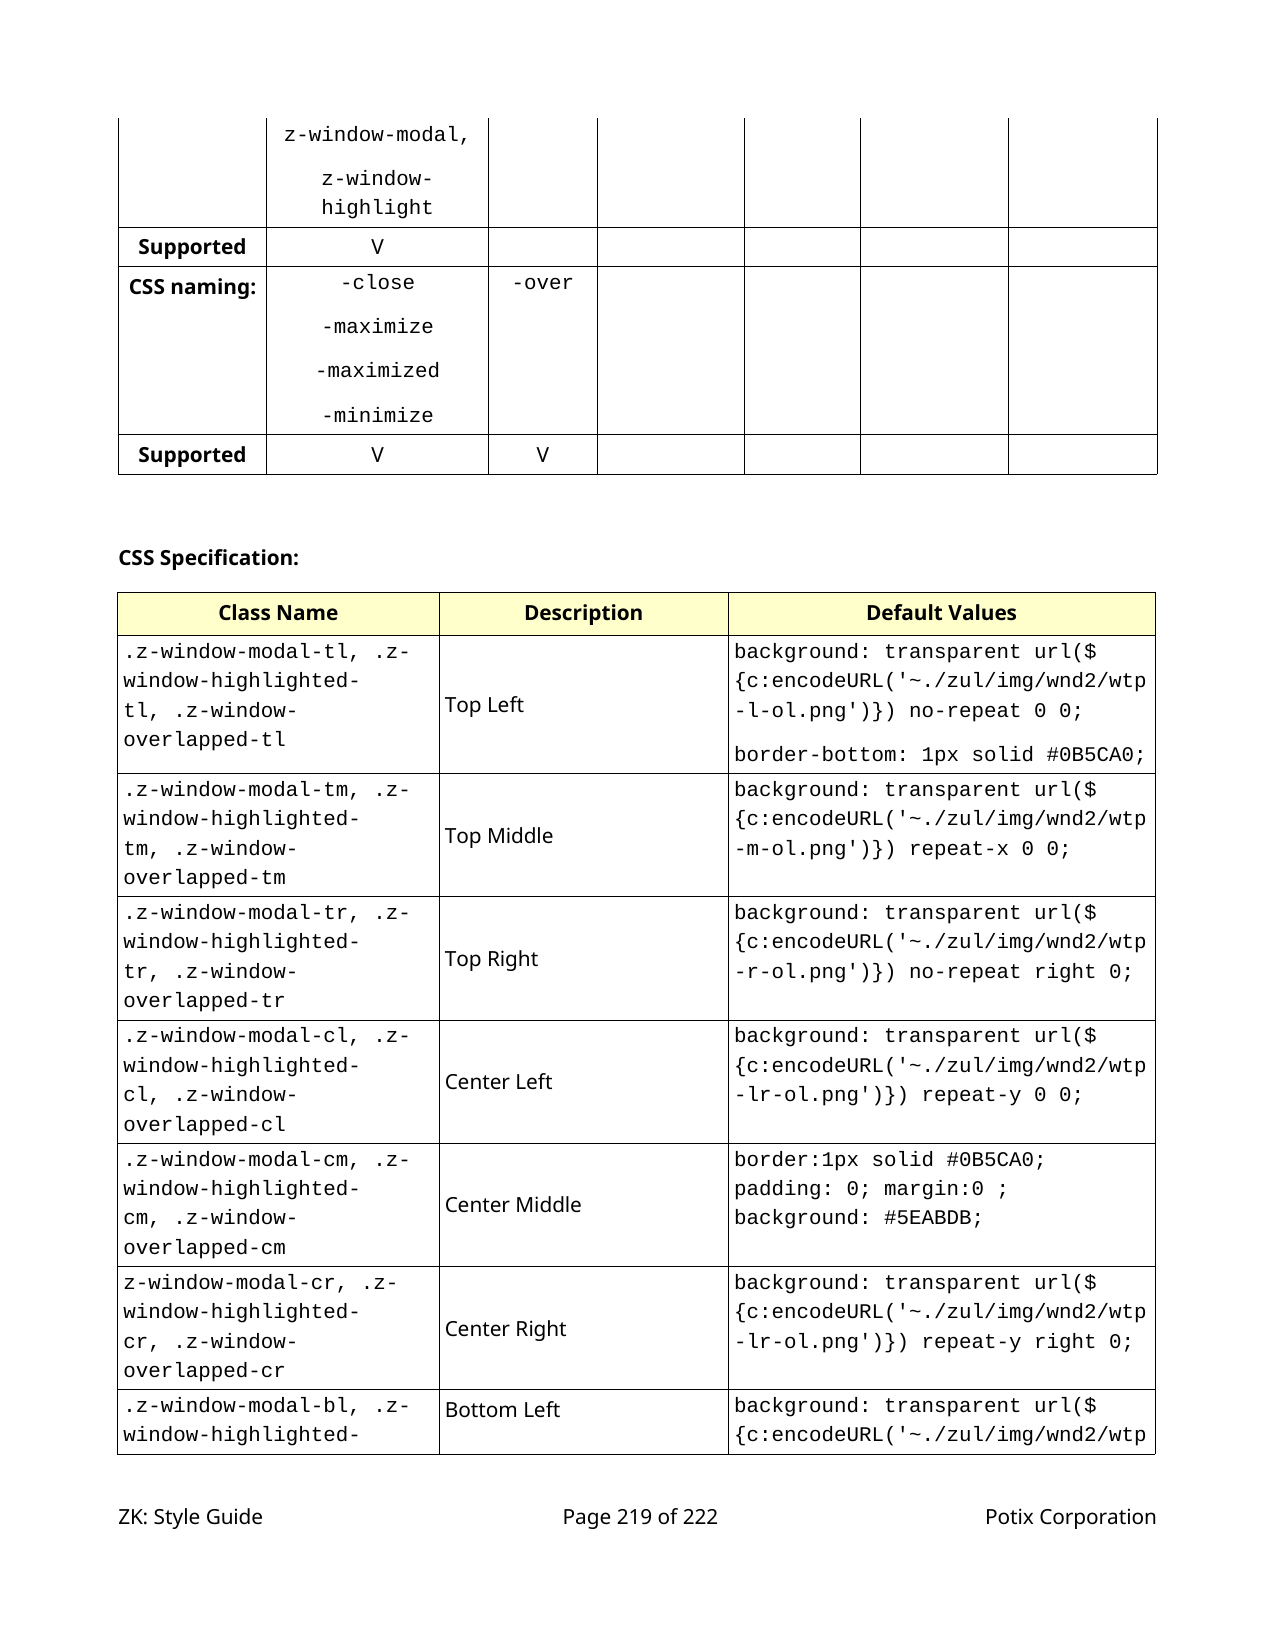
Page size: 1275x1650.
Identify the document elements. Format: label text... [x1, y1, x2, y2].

table_cell background: transparent url(${c:encodeURL('~./zul/img/wnd2/wtp-r-ol.png')}) no-repeat right 0; [729, 897, 1155, 1020]
table_header Description [440, 593, 728, 635]
table_cell [861, 118, 1008, 227]
table_cell [1009, 435, 1157, 474]
table_cell [598, 435, 744, 474]
table_cell .z-window-modal-cl, .z-window-highlighted-cl, .z-window-overlapped-cl [118, 1021, 439, 1143]
table_cell [1009, 228, 1157, 266]
table_cell Center Left [440, 1021, 728, 1143]
table_cell [598, 228, 744, 266]
table_cell [1009, 118, 1157, 227]
table_cell Supported [119, 435, 266, 474]
table_cell -close -maximize -maximized -minimize [267, 267, 488, 434]
table_cell [1009, 267, 1157, 434]
table_cell Center Middle [440, 1144, 728, 1266]
table_cell z-window-modal-cr, .z-window-highlighted-cr, .z-window-overlapped-cr [118, 1267, 439, 1389]
table_cell [861, 267, 1008, 434]
table_cell .z-window-modal-tm, .z-window-highlighted-tm, .z-window-overlapped-tm [118, 774, 439, 896]
table_cell Top Right [440, 897, 728, 1020]
text CSS Specification: [118, 543, 1157, 572]
table_header Default Values [729, 593, 1155, 635]
table_cell [489, 228, 597, 266]
table_cell [598, 118, 744, 227]
table_cell border:1px solid #0B5CA0; padding: 0; margin:0 ; background: #5EABDB; [729, 1144, 1155, 1266]
table_cell Supported [119, 228, 266, 266]
table_cell Bottom Left [440, 1390, 728, 1454]
table_cell [598, 267, 744, 434]
table_header Class Name [118, 593, 439, 635]
table_cell CSS naming: [119, 267, 266, 434]
table_cell background: transparent url(${c:encodeURL('~./zul/img/wnd2/wtp-lr-ol.png')}) repeat-y right 0; [729, 1267, 1155, 1389]
table_cell .z-window-modal-bl, .z-window-highlighted- [118, 1390, 439, 1454]
table_cell [745, 118, 860, 227]
table_cell Top Left [440, 636, 728, 773]
table_cell .z-window-modal-cm, .z-window-highlighted-cm, .z-window-overlapped-cm [118, 1144, 439, 1266]
table_cell Top Middle [440, 774, 728, 896]
table_cell [745, 228, 860, 266]
table_cell V [489, 435, 597, 474]
table_cell [489, 118, 597, 227]
table_cell background: transparent url(${c:encodeURL('~./zul/img/wnd2/wtp- [729, 1390, 1155, 1454]
table_cell -over [489, 267, 597, 434]
table_cell Center Right [440, 1267, 728, 1389]
table_cell z-window-modal, z-window-highlight [267, 118, 488, 227]
table_cell [745, 267, 860, 434]
table_cell background: transparent url(${c:encodeURL('~./zul/img/wnd2/wtp-m-ol.png')}) repeat-x 0 0; [729, 774, 1155, 896]
table_cell V [267, 228, 488, 266]
table_cell V [267, 435, 488, 474]
table_cell background: transparent url(${c:encodeURL('~./zul/img/wnd2/wtp-l-ol.png')}) no-repeat 0 0; border-bottom: 1px solid #0B5CA0; [729, 636, 1155, 773]
table_cell .z-window-modal-tl, .z-window-highlighted-tl, .z-window-overlapped-tl [118, 636, 439, 773]
table_cell background: transparent url(${c:encodeURL('~./zul/img/wnd2/wtp-lr-ol.png')}) repeat-y 0 0; [729, 1021, 1155, 1143]
table_cell [119, 118, 266, 227]
table_cell [745, 435, 860, 474]
table_cell .z-window-modal-tr, .z-window-highlighted-tr, .z-window-overlapped-tr [118, 897, 439, 1020]
table_cell [861, 228, 1008, 266]
table_cell [861, 435, 1008, 474]
